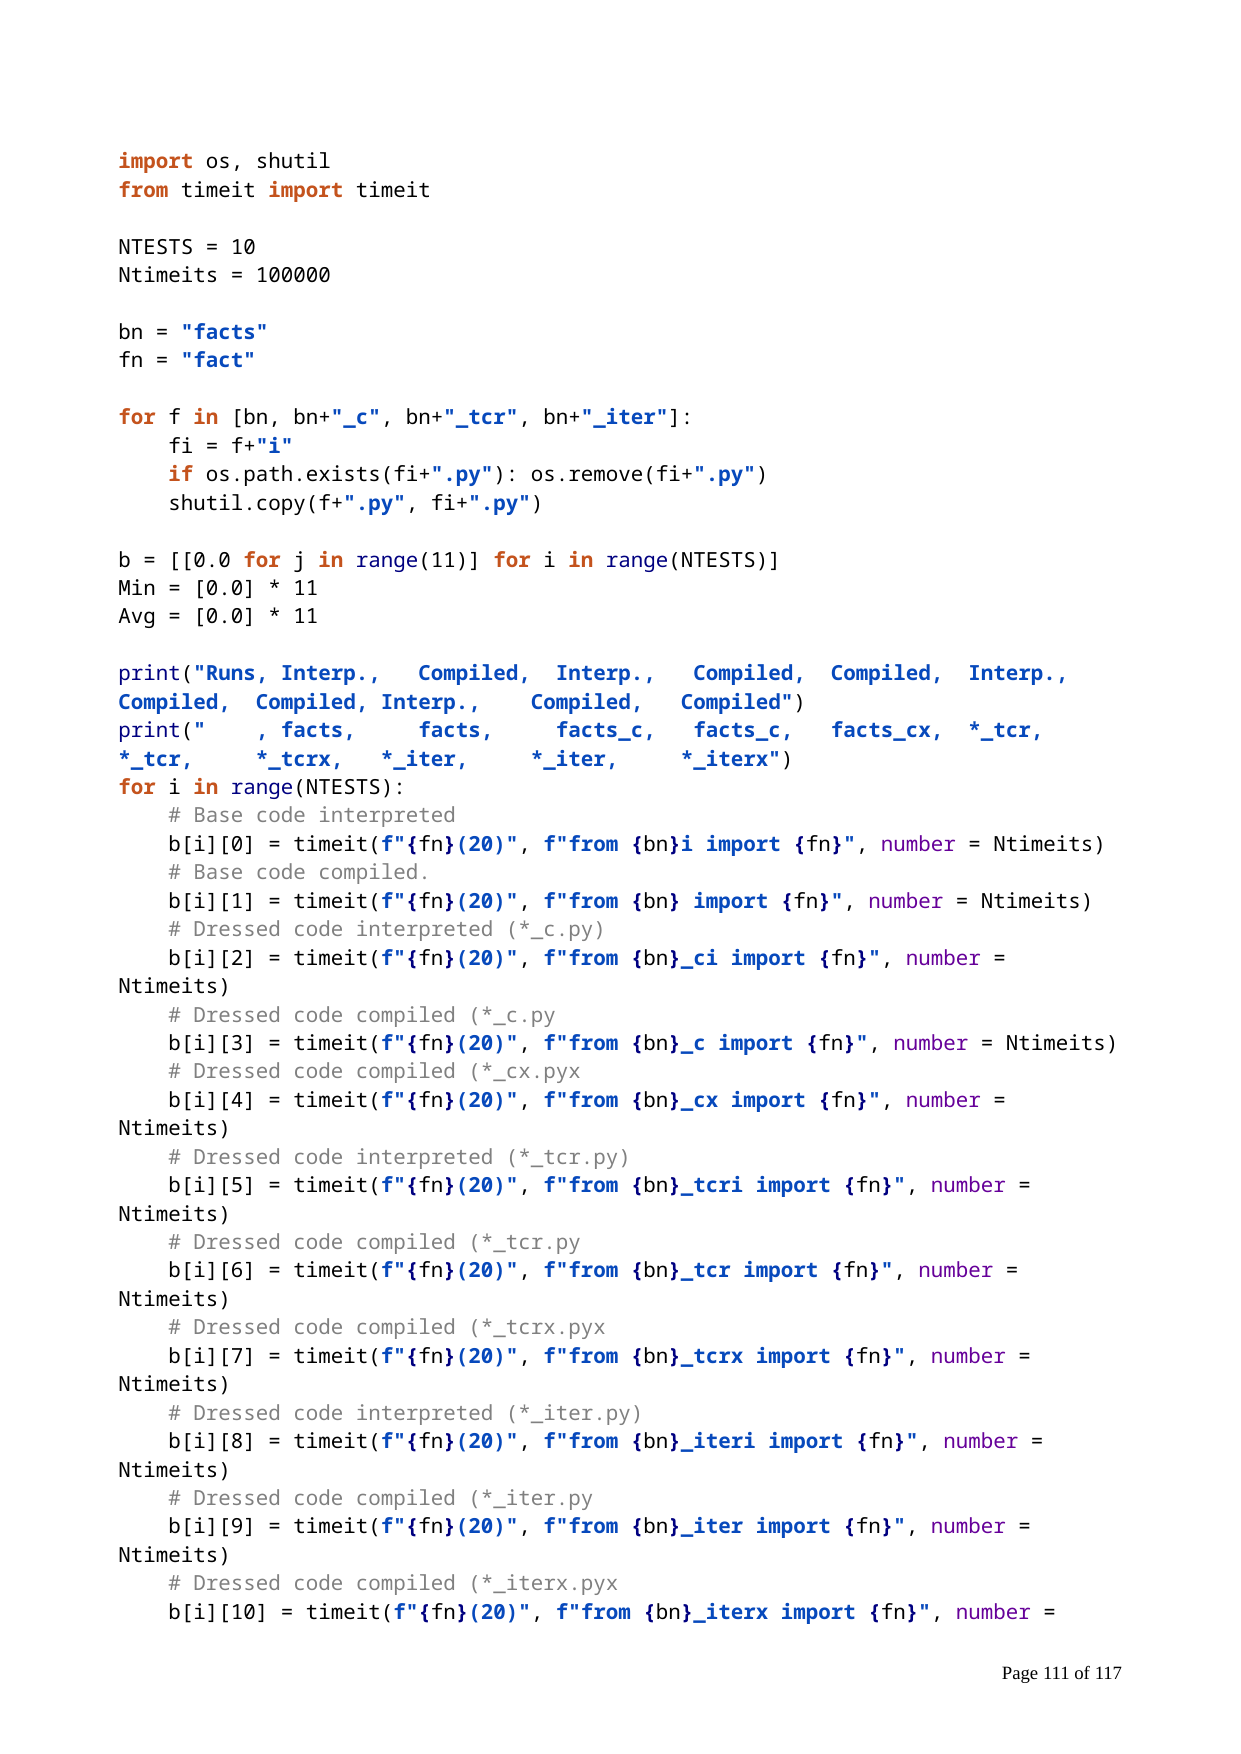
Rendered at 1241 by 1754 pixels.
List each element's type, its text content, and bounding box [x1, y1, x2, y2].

text import os, shutil from timeit import timeit NTESTS = 10 Ntimeits = 100000 bn = "facts" fn = "fact" for f in [bn, bn+"_c", bn+"_tcr", bn+"_iter"]: fi = f+"i" if os.path.exists(fi+".py"): os.remove(fi+".py") shutil.copy(f+".py", fi+".py") b = [[0.0 for j in range(11)] for i in range(NTESTS)] Min = [0.0] * 11 Avg = [0.0] * 11 print("Runs, Interp., Compiled, Interp., Compiled, Compiled, Interp., Compiled, Compiled, Interp., Compiled, Compiled") print(" , facts, facts, facts_c, facts_c, facts_cx, *_tcr, *_tcr, *_tcrx, *_iter, *_iter, *_iterx") for i in range(NTESTS): # Base code interpreted b[i][0] = timeit(f"{fn}(20)", f"from {bn}i import {fn}", number = Ntimeits) # Base code compiled. b[i][1] = timeit(f"{fn}(20)", f"from {bn} import {fn}", number = Ntimeits) # Dressed code interpreted (*_c.py) b[i][2] = timeit(f"{fn}(20)", f"from {bn}_ci import {fn}", number = Ntimeits) # Dressed code compiled (*_c.py b[i][3] = timeit(f"{fn}(20)", f"from {bn}_c import {fn}", number = Ntimeits) # Dressed code compiled (*_cx.pyx b[i][4] = timeit(f"{fn}(20)", f"from {bn}_cx import {fn}", number = Ntimeits) # Dressed code interpreted (*_tcr.py) b[i][5] = timeit(f"{fn}(20)", f"from {bn}_tcri import {fn}", number = Ntimeits) # Dressed code compiled (*_tcr.py b[i][6] = timeit(f"{fn}(20)", f"from {bn}_tcr import {fn}", number = Ntimeits) # Dressed code compiled (*_tcrx.pyx b[i][7] = timeit(f"{fn}(20)", f"from {bn}_tcrx import {fn}", number = Ntimeits) # Dressed code interpreted (*_iter.py) b[i][8] = timeit(f"{fn}(20)", f"from {bn}_iteri import {fn}", number = Ntimeits) # Dressed code compiled (*_iter.py b[i][9] = timeit(f"{fn}(20)", f"from {bn}_iter import {fn}", number = Ntimeits) # Dressed code compiled (*_iterx.pyx b[i][10] = timeit(f"{fn}(20)", f"from {bn}_iterx import {fn}", number = [118, 118, 1122, 1625]
